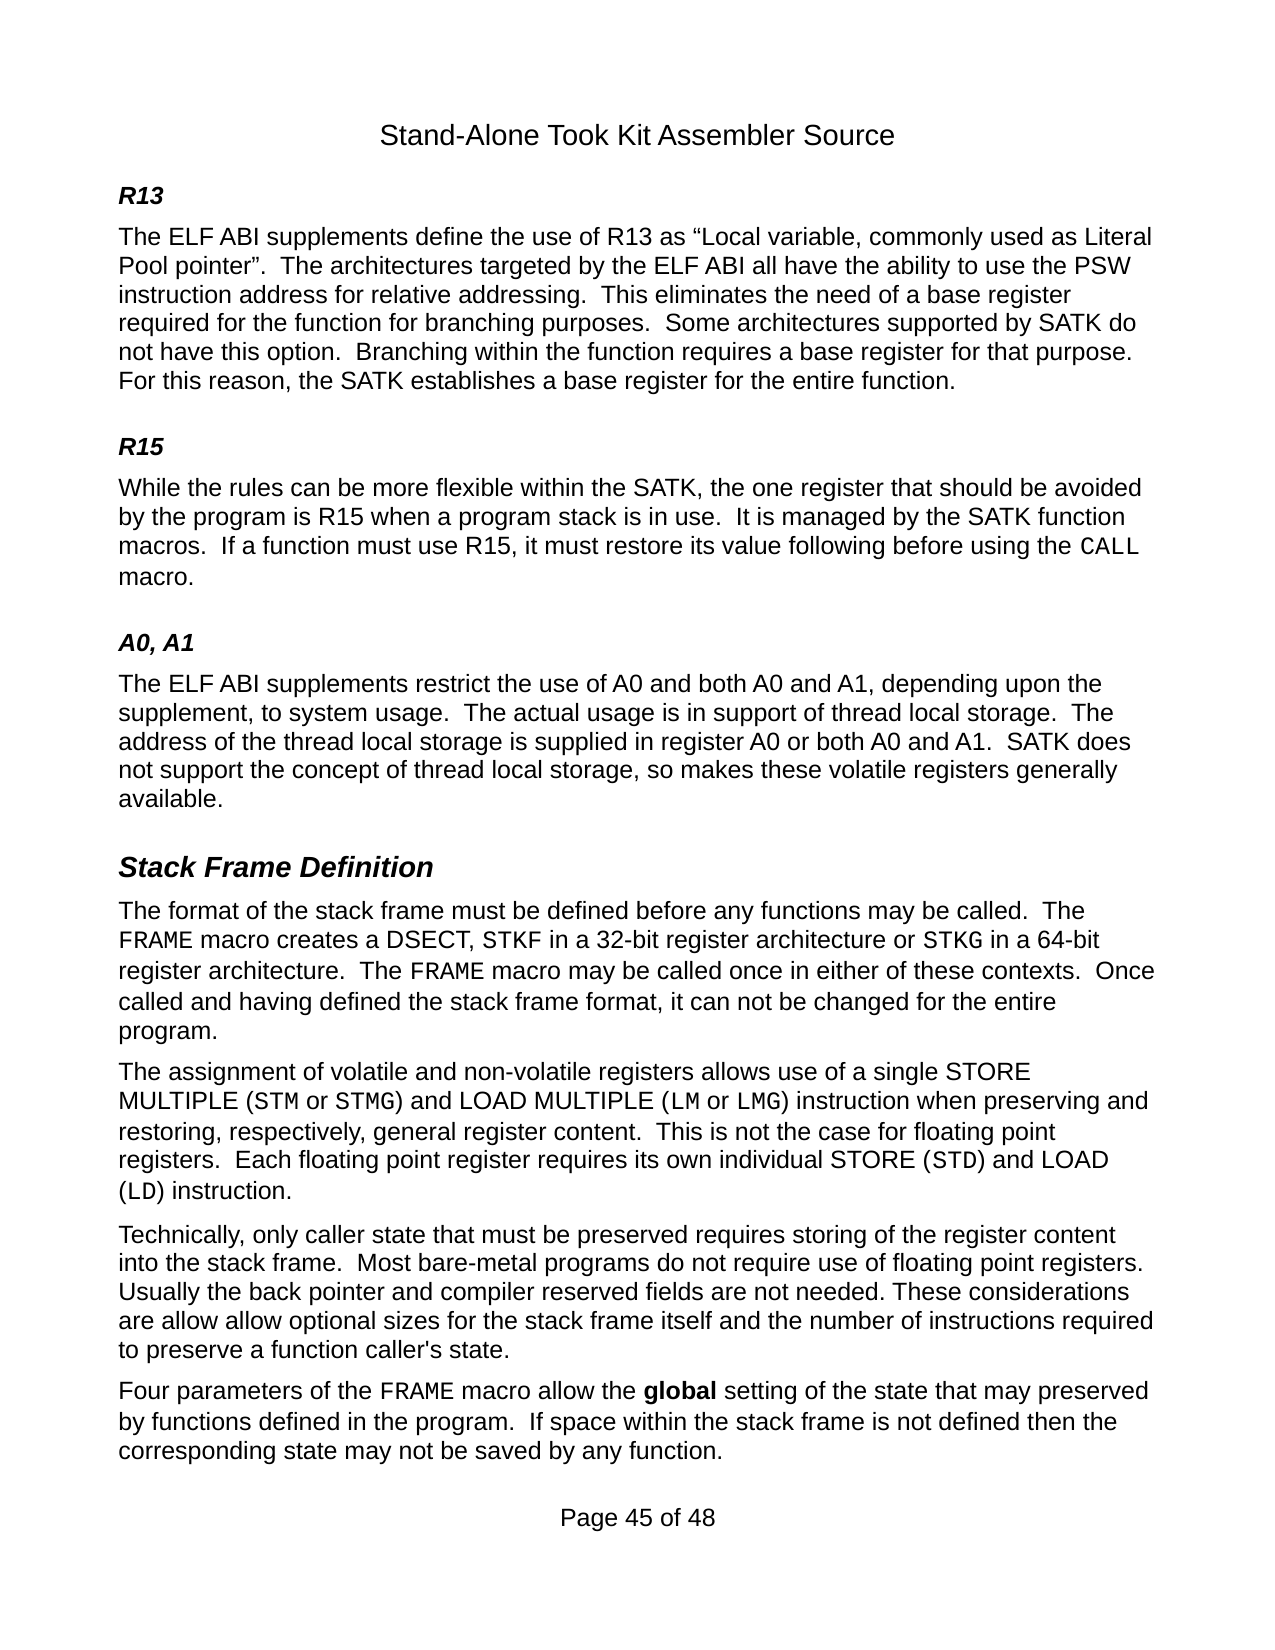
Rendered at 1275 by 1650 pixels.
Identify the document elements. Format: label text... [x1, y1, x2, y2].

text Four parameters of the FRAME macro allow the global setting of the state that may preserved by functions defined in the program. If space within the stack frame is not defined then the corresponding state may not be saved by any function. [118, 1376, 1157, 1464]
subtitle R13 [118, 181, 1157, 210]
text The ELF ABI supplements restrict the use of A0 and both A0 and A1, depending upon the supplement, to system usage. The actual usage is in support of thread local storage. The address of the thread local storage is supplied in register A0 or both A0 and A1. SATK does not support the concept of thread local storage, so makes these volatile registers generally available. [118, 669, 1157, 813]
text Technically, only caller state that must be preserved requires storing of the register content into the stack frame. Most bare-metal programs do not require use of floating point registers. Usually the back pointer and compiler reserved fields are not needed. These considerations are allow allow optional sizes for the stack frame itself and the number of instructions required to preserve a function caller's state. [118, 1220, 1157, 1363]
subtitle Stack Frame Definition [118, 850, 1157, 884]
text While the rules can be more flexible within the SATK, the one register that should be avoided by the program is R15 when a program stack is in use. It is managed by the SATK function macros. If a function must use R15, it must restore its value following before using the CALL macro. [118, 473, 1157, 590]
text The assignment of volatile and non-volatile registers allows use of a single STORE MULTIPLE (STM or STMG) and LOAD MULTIPLE (LM or LMG) instruction when preserving and restoring, respectively, general register content. This is not the case for floating point registers. Each floating point register requires its own individual STORE (STD) and LOAD (LD) instruction. [118, 1057, 1157, 1207]
subtitle A0, A1 [118, 628, 1157, 656]
text The ELF ABI supplements define the use of R13 as “Local variable, commonly used as Literal Pool pointer”. The architectures targeted by the ELF ABI all have the ability to use the PSW instruction address for relative addressing. This eliminates the need of a base register required for the function for branching purposes. Some architectures supported by SATK do not have this option. Branching within the function requires a base register for that purpose. For this reason, the SATK establishes a base register for the entire function. [118, 222, 1157, 395]
text The format of the stack frame must be defined before any functions may be called. The FRAME macro creates a DSECT, STKF in a 32-bit register architecture or STKG in a 64-bit register architecture. The FRAME macro may be called once in either of these contexts. Once called and having defined the stack frame format, it can not be changed for the entire program. [118, 896, 1157, 1044]
subtitle R15 [118, 432, 1157, 461]
